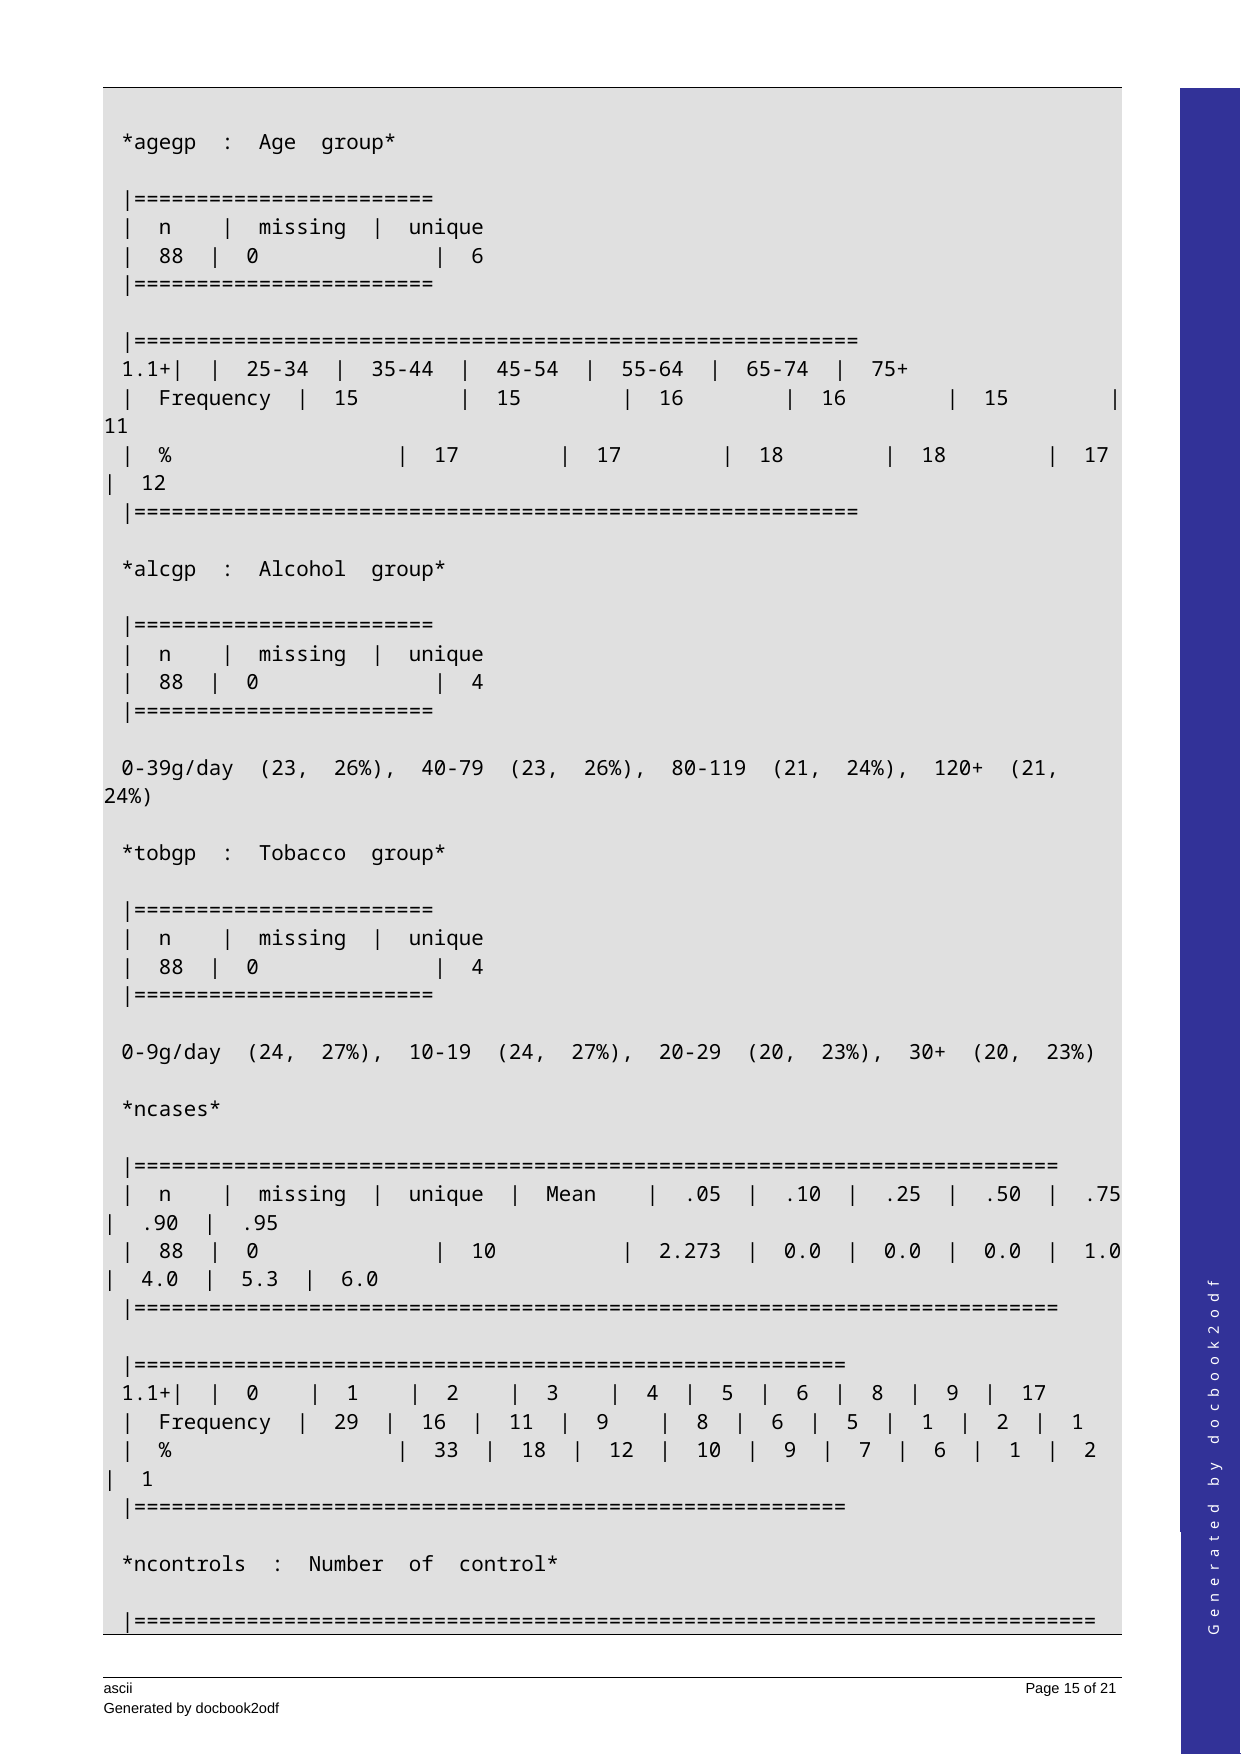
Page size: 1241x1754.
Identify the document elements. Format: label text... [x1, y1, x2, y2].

text *ncases* [103, 1094, 1122, 1122]
text | n | missing | unique [103, 212, 1122, 241]
text |========================================================== [103, 326, 1122, 354]
text | 88 | 0 | 6 [103, 241, 1122, 269]
text |========================================================= [103, 1492, 1122, 1521]
text | 88 | 0 | 4 [103, 952, 1122, 980]
text | % | 17 | 17 | 18 | 18 | 17 | 12 [103, 440, 1122, 497]
text *ncontrols : Number of control* [103, 1549, 1122, 1577]
text |========================================================= [103, 1350, 1122, 1378]
text |============================================================================= [103, 1606, 1122, 1634]
text 0-39g/day (23, 26%), 40-79 (23, 26%), 80-119 (21, 24%), 120+ (21, 24%) [103, 753, 1122, 809]
text |========================================================== [103, 497, 1122, 525]
text |======================== [103, 269, 1122, 298]
text |======================== [103, 184, 1122, 212]
text *alcgp : Alcohol group* [103, 554, 1122, 582]
text | Frequency | 29 | 16 | 11 | 9 | 8 | 6 | 5 | 1 | 2 | 1 [103, 1407, 1122, 1435]
text |======================== [103, 611, 1122, 639]
text |========================================================================== [103, 1293, 1122, 1321]
text | 88 | 0 | 10 | 2.273 | 0.0 | 0.0 | 0.0 | 1.0 | 4.0 | 5.3 | 6.0 [103, 1236, 1122, 1293]
text | % | 33 | 18 | 12 | 10 | 9 | 7 | 6 | 1 | 2 | 1 [103, 1435, 1122, 1492]
text |======================== [103, 895, 1122, 923]
text | n | missing | unique [103, 639, 1122, 667]
text | Frequency | 15 | 15 | 16 | 16 | 15 | 11 [103, 383, 1122, 440]
text | 88 | 0 | 4 [103, 667, 1122, 696]
text *agegp : Age group* [103, 127, 1122, 156]
text |========================================================================== [103, 1151, 1122, 1179]
text | n | missing | unique | Mean | .05 | .10 | .25 | .50 | .75 | .90 | .95 [103, 1179, 1122, 1236]
text |======================== [103, 696, 1122, 724]
text 1.1+| | 25-34 | 35-44 | 45-54 | 55-64 | 65-74 | 75+ [103, 354, 1122, 383]
text 1.1+| | 0 | 1 | 2 | 3 | 4 | 5 | 6 | 8 | 9 | 17 [103, 1378, 1122, 1407]
text |======================== [103, 980, 1122, 1009]
text | n | missing | unique [103, 923, 1122, 952]
text 0-9g/day (24, 27%), 10-19 (24, 27%), 20-29 (20, 23%), 30+ (20, 23%) [103, 1037, 1122, 1066]
text *tobgp : Tobacco group* [103, 838, 1122, 866]
